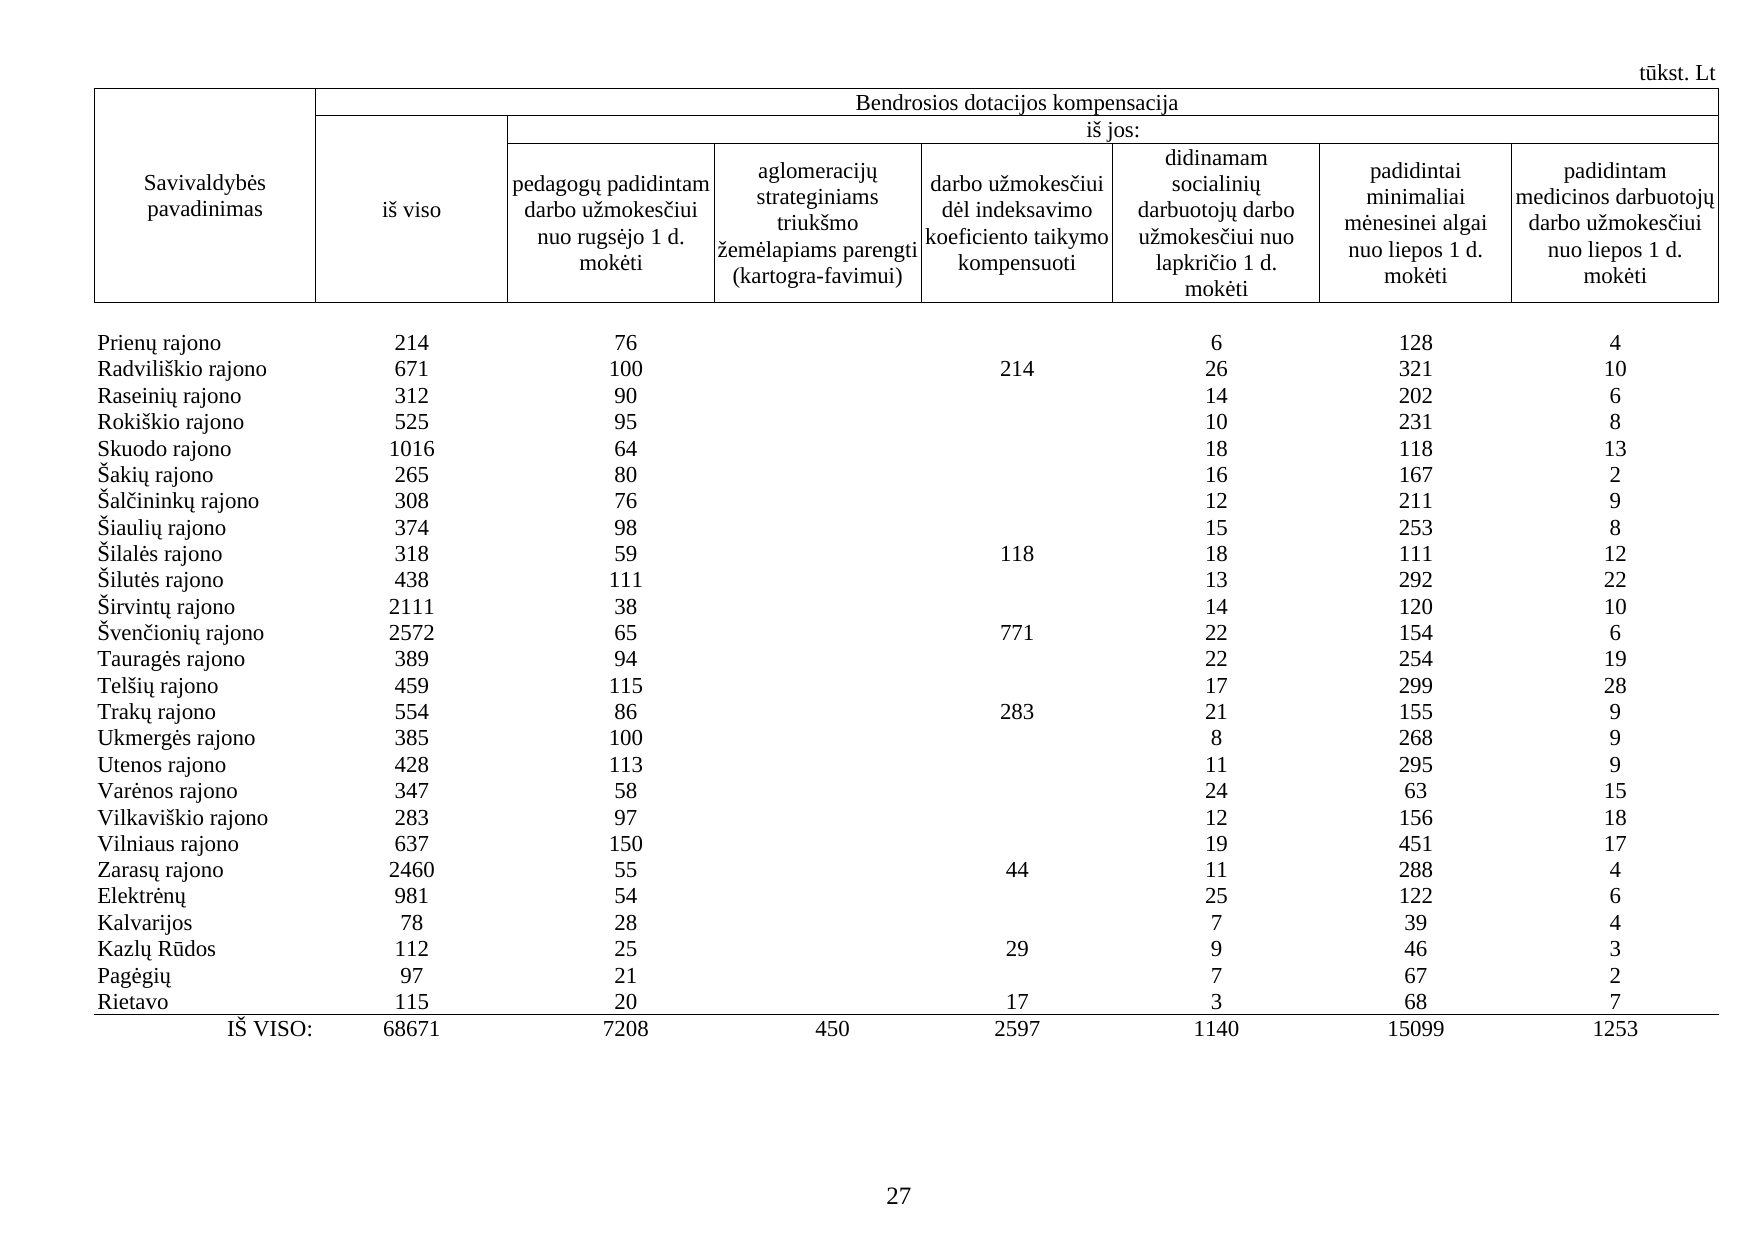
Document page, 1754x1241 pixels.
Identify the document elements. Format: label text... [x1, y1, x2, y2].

table_cell 25 [508, 935, 744, 962]
table_cell 90 [508, 382, 744, 408]
table_cell iš viso [316, 116, 507, 302]
table_cell 211 [1320, 487, 1512, 514]
table_cell 19 [1113, 830, 1319, 856]
table_cell darbo užmokesčiui dėl indeksavimo koeficiento taikymo kompensuoti [922, 144, 1112, 302]
table_cell Zarasų rajono [94, 856, 316, 883]
table_cell 253 [1320, 514, 1512, 540]
table_cell 6 [1113, 329, 1319, 356]
table_cell 2572 [316, 619, 507, 645]
table_cell IŠ VISO: [94, 1015, 316, 1042]
table_cell 58 [508, 777, 744, 803]
table_cell Rokiškio rajono [94, 408, 316, 434]
table_cell 374 [316, 514, 507, 540]
table_cell 22 [1113, 645, 1319, 672]
table_cell 122 [1320, 883, 1512, 909]
table_cell [921, 777, 1113, 803]
table_cell 68671 [316, 1015, 507, 1042]
table_cell Bendrosios dotacijos kompensacija [316, 89, 1718, 115]
table_cell 11 [1113, 751, 1319, 777]
table_cell 321 [1320, 356, 1512, 382]
table_cell 9 [1512, 487, 1718, 514]
table_cell 17 [1512, 830, 1718, 856]
table_cell 13 [1113, 566, 1319, 593]
table_cell 28 [1512, 672, 1718, 698]
table_cell Utenos rajono [94, 751, 316, 777]
table_cell 451 [1320, 830, 1512, 856]
table_cell [744, 645, 921, 672]
table_cell [921, 672, 1113, 698]
table_cell 17 [921, 988, 1113, 1014]
table_cell [744, 540, 921, 566]
table_cell Rietavo [94, 988, 316, 1014]
table_cell Šalčininkų rajono [94, 487, 316, 514]
table_cell 292 [1320, 566, 1512, 593]
table_cell 21 [508, 962, 744, 988]
table_cell 97 [508, 804, 744, 830]
table_cell 6 [1512, 619, 1718, 645]
table_cell 9 [1113, 935, 1319, 962]
table_cell [921, 566, 1113, 593]
table_cell [744, 435, 921, 461]
table_cell 299 [1320, 672, 1512, 698]
table_cell 86 [508, 698, 744, 724]
table_cell 12 [1512, 540, 1718, 566]
table_cell 7 [1512, 988, 1718, 1014]
table_cell 214 [316, 329, 507, 356]
table_cell [744, 856, 921, 883]
table_cell 118 [1320, 435, 1512, 461]
table_cell [744, 514, 921, 540]
table_cell 459 [316, 672, 507, 698]
table_cell Skuodo rajono [94, 435, 316, 461]
table_cell 14 [1113, 382, 1319, 408]
table_cell 7 [1113, 962, 1319, 988]
table_cell 347 [316, 777, 507, 803]
table_cell 438 [316, 566, 507, 593]
table_cell Trakų rajono [94, 698, 316, 724]
table_cell 15 [1512, 777, 1718, 803]
table_cell 385 [316, 725, 507, 751]
table_cell 65 [508, 619, 744, 645]
table_cell Kazlų Rūdos [94, 935, 316, 962]
table_cell [921, 329, 1113, 356]
table_cell 8 [1512, 408, 1718, 434]
table_cell 981 [316, 883, 507, 909]
table_cell 95 [508, 408, 744, 434]
table_cell [744, 329, 921, 356]
table_cell [744, 408, 921, 434]
table_cell 6 [1512, 382, 1718, 408]
table_header [94, 59, 316, 88]
table_cell 450 [744, 1015, 921, 1042]
table_cell Telšių rajono [94, 672, 316, 698]
table_cell 44 [921, 856, 1113, 883]
table_cell pedagogų padidintam darbo užmokesčiui nuo rugsėjo 1 d. mokėti [508, 144, 714, 302]
table_cell 80 [508, 461, 744, 487]
table_cell 76 [508, 329, 744, 356]
table_cell 100 [508, 725, 744, 751]
table_cell [921, 725, 1113, 751]
table_cell Ukmergės rajono [94, 725, 316, 751]
table_cell 13 [1512, 435, 1718, 461]
table_cell 12 [1113, 804, 1319, 830]
table_cell Šakių rajono [94, 461, 316, 487]
table_cell [744, 672, 921, 698]
table_cell [921, 751, 1113, 777]
table_cell [921, 461, 1113, 487]
table_header [1526, 59, 1615, 88]
table_cell 18 [1512, 804, 1718, 830]
table_cell 4 [1512, 856, 1718, 883]
table_cell Raseinių rajono [94, 382, 316, 408]
table_cell 55 [508, 856, 744, 883]
table_cell 59 [508, 540, 744, 566]
table_cell [744, 804, 921, 830]
table_cell 111 [1320, 540, 1512, 566]
table_cell [744, 698, 921, 724]
table_cell 118 [921, 540, 1113, 566]
table_cell 10 [1113, 408, 1319, 434]
table_cell 8 [1113, 725, 1319, 751]
table_header [1113, 59, 1319, 88]
table_cell [508, 303, 744, 329]
table_cell 28 [508, 909, 744, 935]
table_cell 120 [1320, 593, 1512, 619]
table_cell 8 [1512, 514, 1718, 540]
table_cell 16 [1113, 461, 1319, 487]
table_cell 29 [921, 935, 1113, 962]
table_cell [744, 777, 921, 803]
table_cell [921, 487, 1113, 514]
table_cell [744, 988, 921, 1014]
table_cell 22 [1512, 566, 1718, 593]
table_cell 7 [1113, 909, 1319, 935]
table_cell Švenčionių rajono [94, 619, 316, 645]
table_cell 97 [316, 962, 507, 988]
table_cell [921, 883, 1113, 909]
table_cell [744, 356, 921, 382]
table_cell 38 [508, 593, 744, 619]
table_cell 68 [1320, 988, 1512, 1014]
table_cell 525 [316, 408, 507, 434]
table_cell 1253 [1512, 1015, 1718, 1042]
table_cell [921, 593, 1113, 619]
table_cell 113 [508, 751, 744, 777]
table_cell 154 [1320, 619, 1512, 645]
table_cell 2111 [316, 593, 507, 619]
table_cell 283 [921, 698, 1113, 724]
table_cell 150 [508, 830, 744, 856]
table_cell 115 [316, 988, 507, 1014]
table_cell 115 [508, 672, 744, 698]
table_header [921, 59, 1113, 88]
table_cell [744, 883, 921, 909]
table_cell 78 [316, 909, 507, 935]
table_cell [94, 303, 316, 329]
table_cell 10 [1512, 593, 1718, 619]
table_cell 1016 [316, 435, 507, 461]
table_cell 308 [316, 487, 507, 514]
table_cell 63 [1320, 777, 1512, 803]
table_cell [921, 962, 1113, 988]
table_cell Elektrėnų [94, 883, 316, 909]
table_cell 214 [921, 356, 1113, 382]
table_cell Pagėgių [94, 962, 316, 988]
table_cell 3 [1512, 935, 1718, 962]
table_cell 428 [316, 751, 507, 777]
table_cell 112 [316, 935, 507, 962]
table_cell 76 [508, 487, 744, 514]
table_cell 2460 [316, 856, 507, 883]
table_cell Šilutės rajono [94, 566, 316, 593]
table_cell 18 [1113, 435, 1319, 461]
table_cell 268 [1320, 725, 1512, 751]
table_cell [744, 725, 921, 751]
table_cell Savivaldybės pavadinimas [95, 89, 315, 302]
table_cell 9 [1512, 751, 1718, 777]
table_cell 98 [508, 514, 744, 540]
table_cell 15099 [1320, 1015, 1512, 1042]
table_cell 24 [1113, 777, 1319, 803]
table_cell 128 [1320, 329, 1512, 356]
table_cell [744, 303, 921, 329]
table_cell 20 [508, 988, 744, 1014]
table_cell 9 [1512, 698, 1718, 724]
table_cell [921, 804, 1113, 830]
table_cell [1113, 303, 1319, 329]
table_cell 10 [1512, 356, 1718, 382]
table_cell [316, 303, 507, 329]
table_cell 6 [1512, 883, 1718, 909]
table_cell 46 [1320, 935, 1512, 962]
table_cell [921, 408, 1113, 434]
table_cell 637 [316, 830, 507, 856]
table_cell 19 [1512, 645, 1718, 672]
table_cell 11 [1113, 856, 1319, 883]
table_cell Vilkaviškio rajono [94, 804, 316, 830]
table_cell Šiaulių rajono [94, 514, 316, 540]
table_cell [921, 909, 1113, 935]
table_cell 2 [1512, 962, 1718, 988]
table_cell 671 [316, 356, 507, 382]
table_cell 15 [1113, 514, 1319, 540]
table_cell 2 [1512, 461, 1718, 487]
table_cell Prienų rajono [94, 329, 316, 356]
table_cell 318 [316, 540, 507, 566]
table_cell 21 [1113, 698, 1319, 724]
table_cell [744, 566, 921, 593]
table_cell [744, 751, 921, 777]
table_cell 283 [316, 804, 507, 830]
table_cell Tauragės rajono [94, 645, 316, 672]
table_cell 111 [508, 566, 744, 593]
table_cell 14 [1113, 593, 1319, 619]
table_cell 54 [508, 883, 744, 909]
table_cell 4 [1512, 329, 1718, 356]
table_cell [921, 382, 1113, 408]
table_cell didinamam socialinių darbuotojų darbo užmokesčiui nuo lapkričio 1 d. mokėti [1113, 144, 1319, 302]
table_cell [921, 435, 1113, 461]
table_cell [744, 619, 921, 645]
table_cell [744, 382, 921, 408]
table_cell 156 [1320, 804, 1512, 830]
table_cell 2597 [921, 1015, 1113, 1042]
table_cell 12 [1113, 487, 1319, 514]
table_cell 18 [1113, 540, 1319, 566]
table_cell Radviliškio rajono [94, 356, 316, 382]
table_cell 312 [316, 382, 507, 408]
table_cell iš jos: [508, 116, 1718, 143]
table_cell 100 [508, 356, 744, 382]
table_cell [744, 909, 921, 935]
table_cell Vilniaus rajono [94, 830, 316, 856]
table_cell 22 [1113, 619, 1319, 645]
table_header [316, 59, 507, 88]
table_cell Kalvarijos [94, 909, 316, 935]
table_cell [921, 514, 1113, 540]
table_cell 64 [508, 435, 744, 461]
table_cell padidintam medicinos darbuotojų darbo užmokesčiui nuo liepos 1 d. mokėti [1512, 144, 1718, 302]
table_cell [921, 303, 1113, 329]
table_cell 25 [1113, 883, 1319, 909]
table_cell 254 [1320, 645, 1512, 672]
table_cell [744, 962, 921, 988]
table_header [744, 59, 921, 88]
table_cell 771 [921, 619, 1113, 645]
table_cell [921, 830, 1113, 856]
table_cell [744, 487, 921, 514]
table_cell 231 [1320, 408, 1512, 434]
table_cell [744, 830, 921, 856]
table_cell 167 [1320, 461, 1512, 487]
table_cell Varėnos rajono [94, 777, 316, 803]
table_cell Šilalės rajono [94, 540, 316, 566]
table_cell 155 [1320, 698, 1512, 724]
table_cell [744, 593, 921, 619]
table_cell 1140 [1113, 1015, 1319, 1042]
table_cell 4 [1512, 909, 1718, 935]
table_cell [744, 461, 921, 487]
table_cell 7208 [508, 1015, 744, 1042]
table_cell 26 [1113, 356, 1319, 382]
table_cell 295 [1320, 751, 1512, 777]
table_cell 3 [1113, 988, 1319, 1014]
table_cell 202 [1320, 382, 1512, 408]
table_cell 554 [316, 698, 507, 724]
table_cell 17 [1113, 672, 1319, 698]
table_header tūkst. Lt [1615, 59, 1718, 88]
table_cell 9 [1512, 725, 1718, 751]
table_cell 288 [1320, 856, 1512, 883]
table_cell padidintai minimaliai mėnesinei algai nuo liepos 1 d. mokėti [1320, 144, 1511, 302]
table_cell aglomeracijų strateginiams triukšmo žemėlapiams parengti (kartogra-favimui) [715, 144, 921, 302]
table_cell [1320, 303, 1512, 329]
table_header [508, 59, 744, 88]
table_cell Širvintų rajono [94, 593, 316, 619]
table_cell 389 [316, 645, 507, 672]
table_cell 67 [1320, 962, 1512, 988]
table_cell [921, 645, 1113, 672]
table_cell 265 [316, 461, 507, 487]
table_header [1320, 59, 1526, 88]
table_cell 94 [508, 645, 744, 672]
table_cell [744, 935, 921, 962]
table_cell 39 [1320, 909, 1512, 935]
table_cell [1512, 303, 1718, 329]
